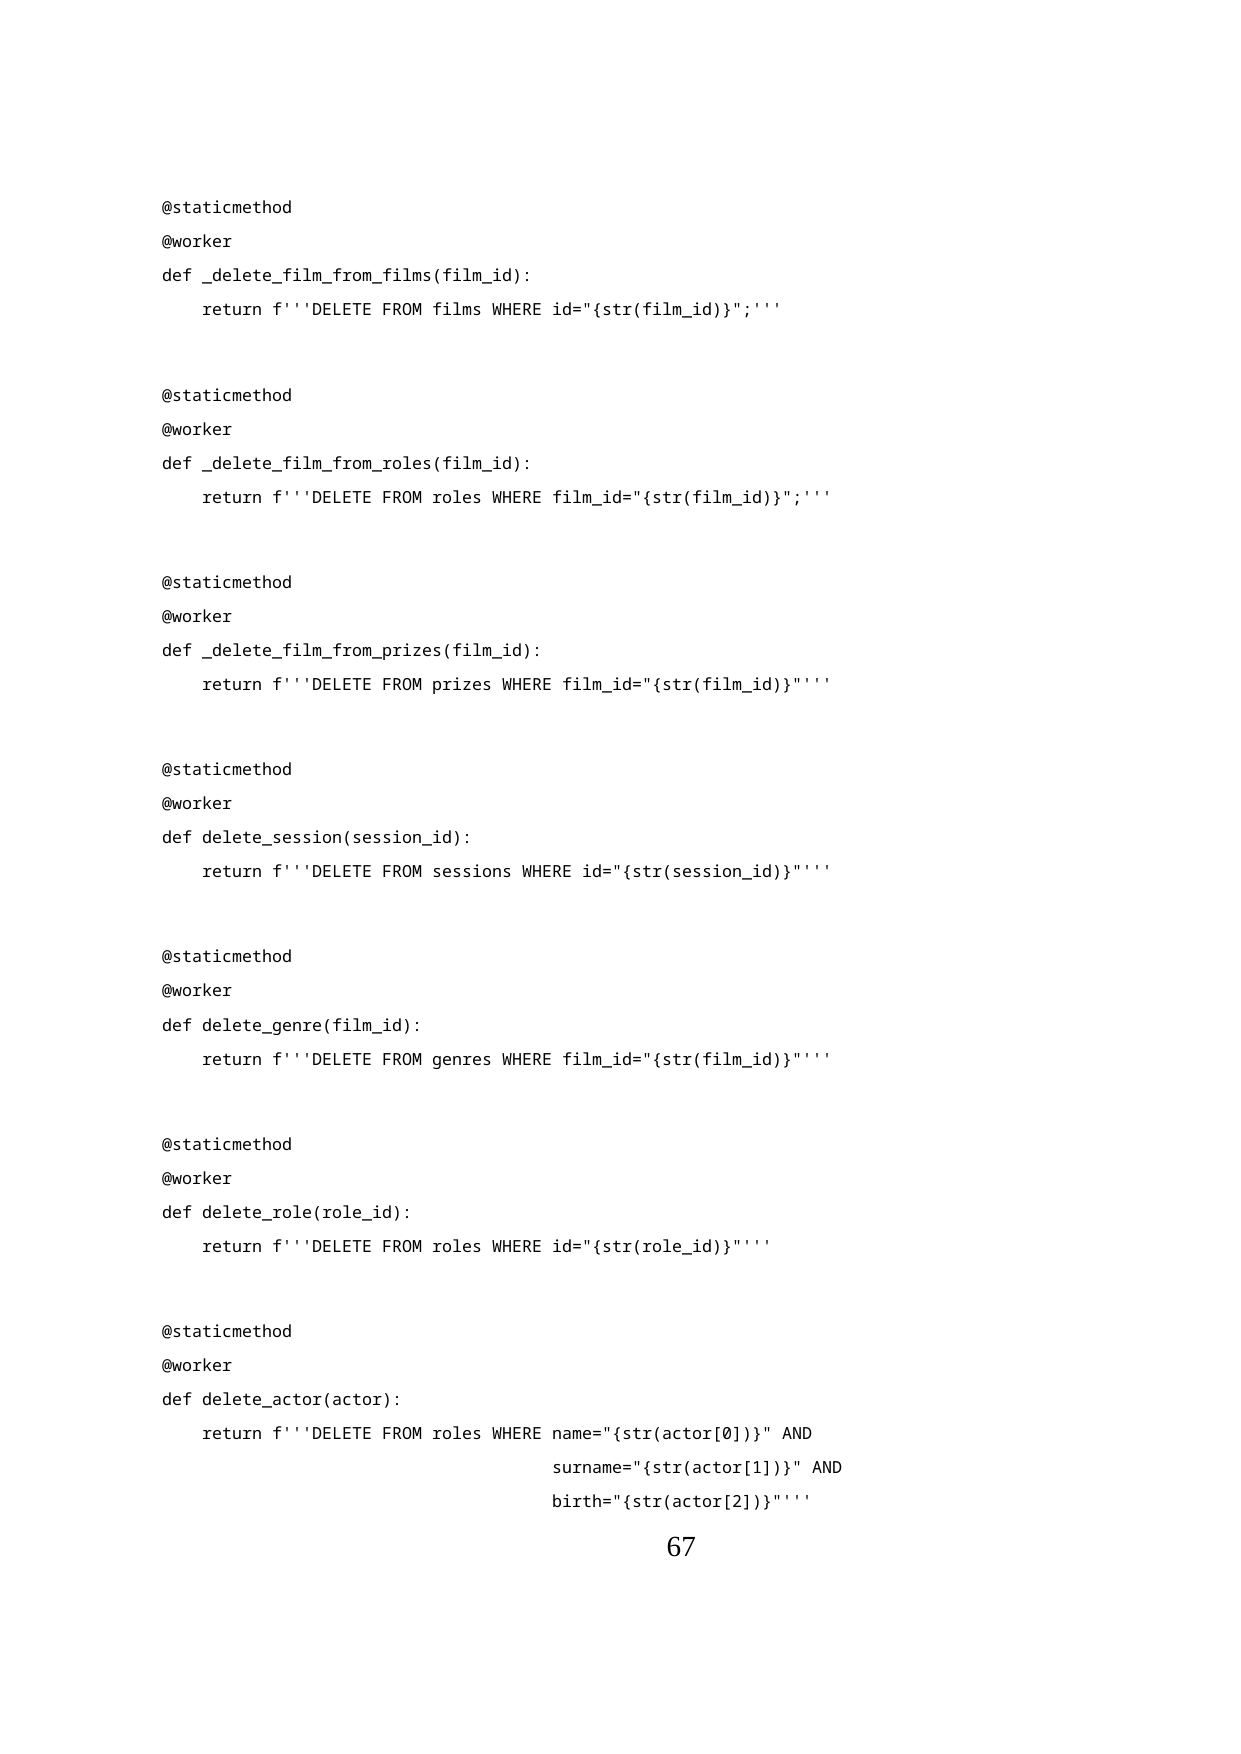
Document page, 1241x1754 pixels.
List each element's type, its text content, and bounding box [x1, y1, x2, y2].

text def _delete_film_from_roles(film_id): [122, 451, 1181, 474]
text birth="{str(actor[2])}"''' [122, 1490, 1181, 1513]
text def delete_session(session_id): [122, 826, 1181, 848]
text return f'''DELETE FROM prizes WHERE film_id="{str(film_id)}"''' [122, 673, 1181, 695]
text @worker [122, 417, 1181, 440]
text @staticmethod [122, 758, 1181, 780]
text @staticmethod [122, 570, 1181, 593]
text @staticmethod [122, 1132, 1181, 1155]
text @worker [122, 979, 1181, 1002]
text def delete_role(role_id): [122, 1200, 1181, 1223]
text surname="{str(actor[1])}" AND [122, 1456, 1181, 1478]
text @staticmethod [122, 945, 1181, 968]
text @worker [122, 230, 1181, 253]
text @staticmethod [122, 1319, 1181, 1342]
text return f'''DELETE FROM roles WHERE id="{str(role_id)}"''' [122, 1234, 1181, 1257]
text def delete_genre(film_id): [122, 1013, 1181, 1036]
text return f'''DELETE FROM roles WHERE film_id="{str(film_id)}";''' [122, 485, 1181, 508]
text def _delete_film_from_films(film_id): [122, 264, 1181, 287]
text @staticmethod [122, 383, 1181, 406]
text return f'''DELETE FROM roles WHERE name="{str(actor[0])}" AND [122, 1422, 1181, 1444]
text @worker [122, 1354, 1181, 1376]
text return f'''DELETE FROM genres WHERE film_id="{str(film_id)}"''' [122, 1047, 1181, 1070]
text @worker [122, 792, 1181, 814]
text return f'''DELETE FROM films WHERE id="{str(film_id)}";''' [122, 298, 1181, 321]
text @staticmethod [122, 196, 1181, 218]
text return f'''DELETE FROM sessions WHERE id="{str(session_id)}"''' [122, 860, 1181, 883]
text @worker [122, 604, 1181, 627]
text def delete_actor(actor): [122, 1388, 1181, 1410]
text def _delete_film_from_prizes(film_id): [122, 638, 1181, 661]
text @worker [122, 1166, 1181, 1189]
